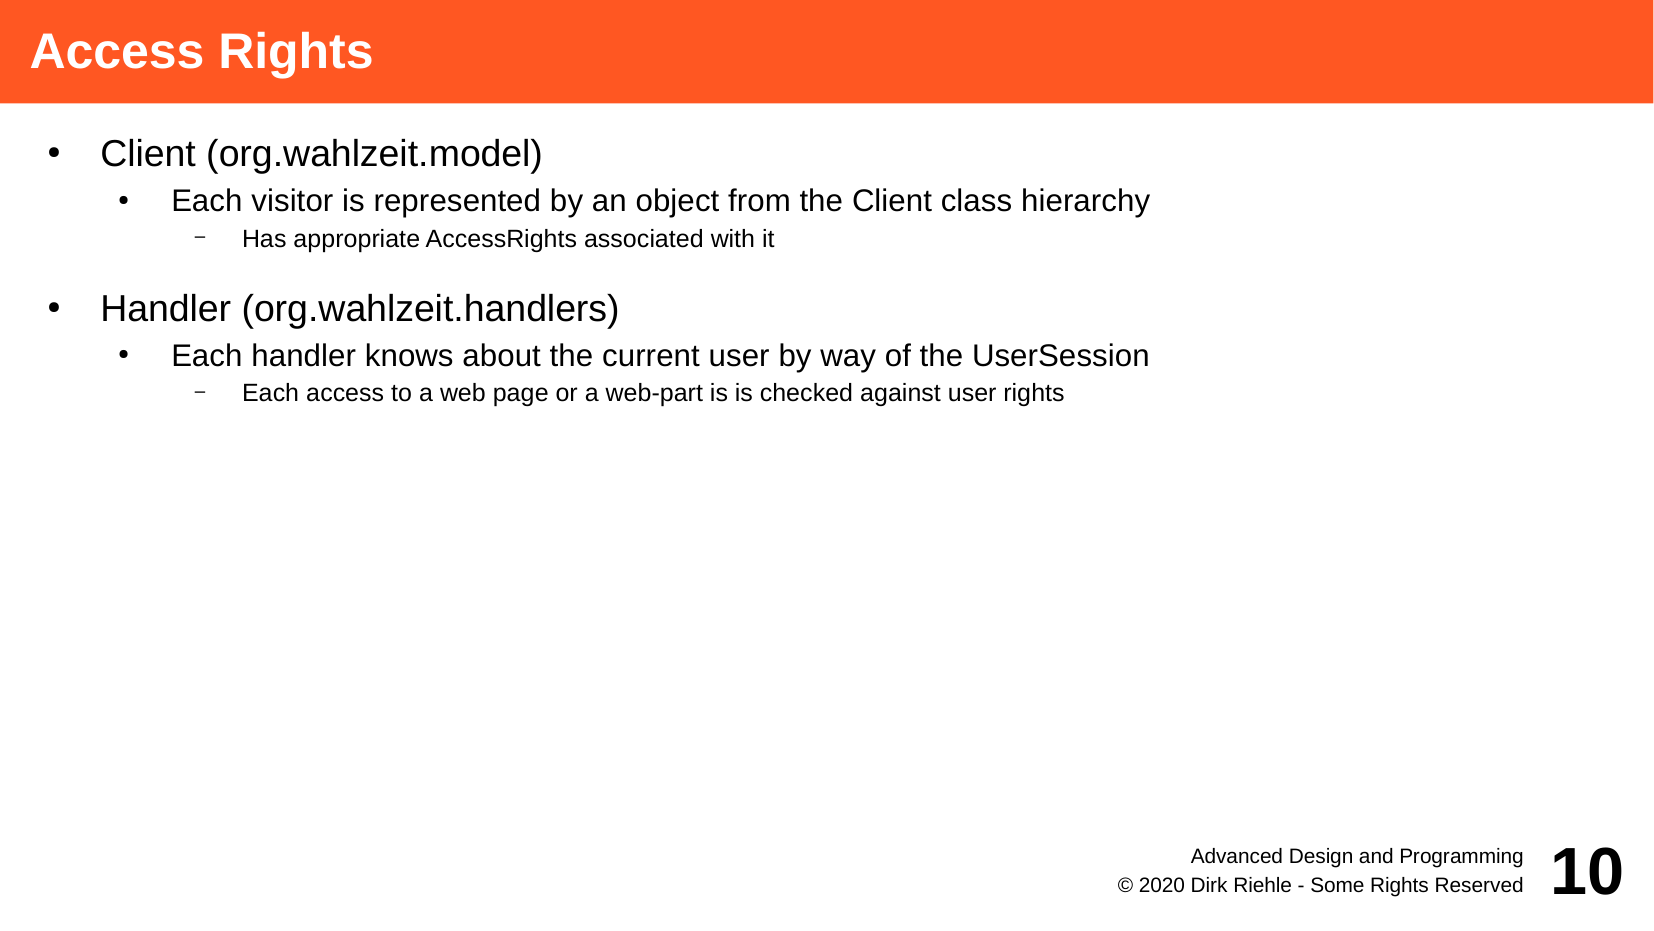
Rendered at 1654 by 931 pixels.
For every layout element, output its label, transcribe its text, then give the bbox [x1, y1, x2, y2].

list Client (org.wahlzeit.model) Each visitor is represented by an object from the Client class hierarchy Has appropriate AccessRights associated with it Handler (org.wahlzeit.handlers) Each handler knows about the current user by way of the UserSession Each access to a web page or a web-part is is checked against user rights [29, 132, 1625, 813]
title Access Rights [0, 0, 1654, 104]
